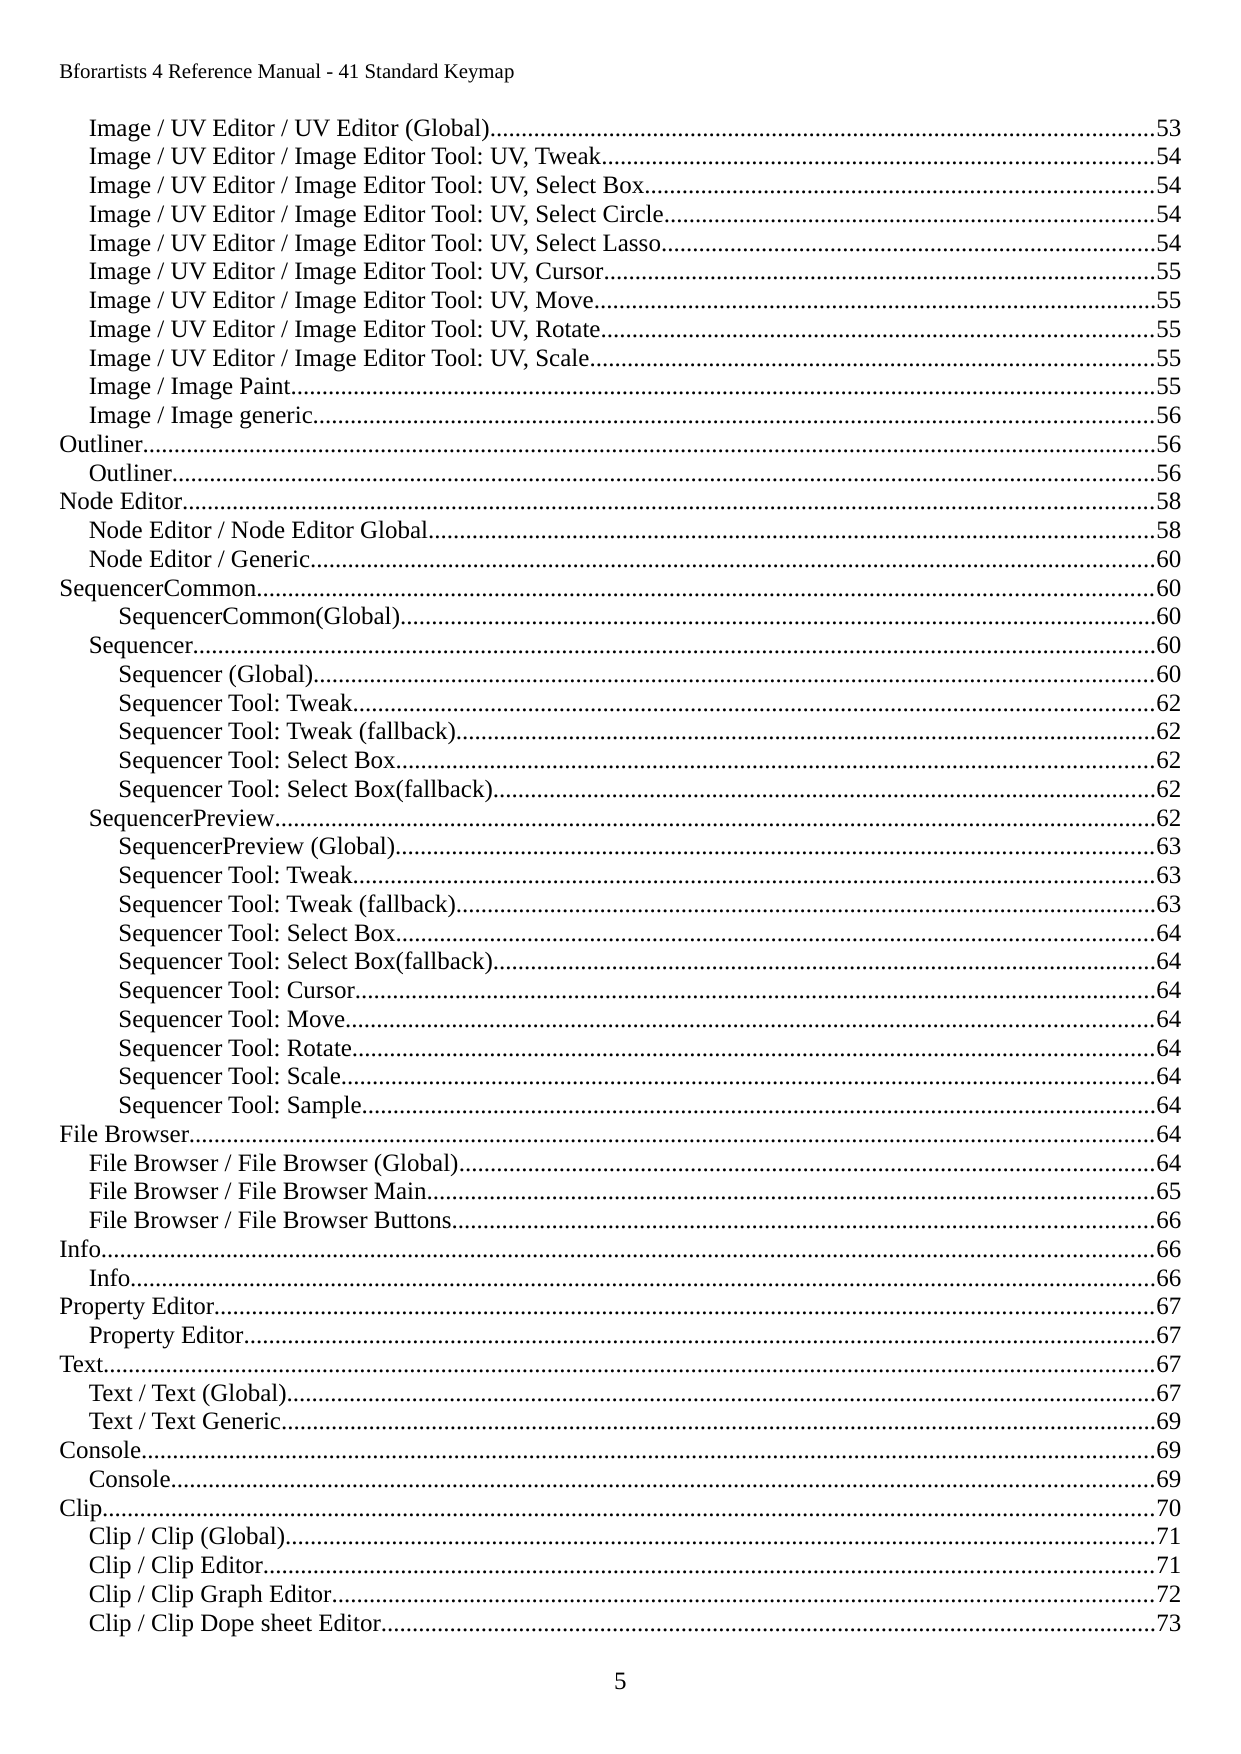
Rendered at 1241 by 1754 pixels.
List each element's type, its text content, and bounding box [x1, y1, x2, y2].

text SequencerCommon(Global) 60 [118, 601, 1181, 630]
text SequencerPreview 62 [88, 803, 1181, 831]
text Image / UV Editor / Image Editor Tool: UV, Tweak 54 [88, 141, 1181, 170]
text Console 69 [59, 1435, 1181, 1464]
text File Browser 64 [59, 1119, 1181, 1148]
text Outliner 56 [88, 458, 1181, 486]
text Image / UV Editor / UV Editor (Global) 53 [88, 113, 1181, 141]
text File Browser / File Browser Buttons 66 [88, 1205, 1181, 1234]
text Sequencer Tool: Select Box(fallback) 62 [118, 774, 1181, 803]
text Outliner 56 [59, 429, 1181, 458]
text Text / Text (Global) 67 [88, 1378, 1181, 1406]
text Node Editor / Node Editor Global 58 [88, 515, 1181, 544]
text File Browser / File Browser (Global) 64 [88, 1148, 1181, 1176]
text Sequencer Tool: Select Box 64 [118, 918, 1181, 946]
text Node Editor 58 [59, 486, 1181, 515]
text Clip / Clip Graph Editor 72 [88, 1579, 1181, 1608]
text Image / Image Paint 55 [88, 371, 1181, 400]
text Text / Text Generic 69 [88, 1406, 1181, 1435]
text Node Editor / Generic 60 [88, 544, 1181, 573]
text Image / UV Editor / Image Editor Tool: UV, Rotate 55 [88, 314, 1181, 343]
text Image / UV Editor / Image Editor Tool: UV, Move 55 [88, 285, 1181, 314]
text Property Editor 67 [88, 1320, 1181, 1349]
text Sequencer Tool: Tweak 62 [118, 688, 1181, 716]
text Info 66 [88, 1263, 1181, 1291]
text Clip / Clip Dope sheet Editor 73 [88, 1608, 1181, 1636]
text SequencerCommon 60 [59, 573, 1181, 601]
text Image / UV Editor / Image Editor Tool: UV, Cursor 55 [88, 256, 1181, 285]
text Image / Image generic 56 [88, 400, 1181, 429]
text Sequencer Tool: Tweak (fallback) 62 [118, 716, 1181, 745]
text Image / UV Editor / Image Editor Tool: UV, Scale 55 [88, 343, 1181, 371]
text Sequencer Tool: Rotate 64 [118, 1033, 1181, 1061]
text Sequencer Tool: Sample 64 [118, 1090, 1181, 1119]
text Sequencer 60 [88, 630, 1181, 659]
text Clip / Clip (Global) 71 [88, 1521, 1181, 1550]
text Image / UV Editor / Image Editor Tool: UV, Select Box 54 [88, 170, 1181, 199]
text Sequencer Tool: Scale 64 [118, 1061, 1181, 1090]
text Clip / Clip Editor 71 [88, 1550, 1181, 1579]
text Sequencer Tool: Move 64 [118, 1004, 1181, 1033]
text Console 69 [88, 1464, 1181, 1493]
text SequencerPreview (Global) 63 [118, 831, 1181, 860]
text Sequencer Tool: Tweak 63 [118, 860, 1181, 889]
text Sequencer (Global) 60 [118, 659, 1181, 688]
text Sequencer Tool: Select Box 62 [118, 745, 1181, 774]
text Text 67 [59, 1349, 1181, 1378]
text Clip 70 [59, 1493, 1181, 1521]
text Sequencer Tool: Cursor 64 [118, 975, 1181, 1004]
text Property Editor 67 [59, 1291, 1181, 1320]
text Sequencer Tool: Tweak (fallback) 63 [118, 889, 1181, 918]
text Image / UV Editor / Image Editor Tool: UV, Select Lasso 54 [88, 228, 1181, 256]
text Sequencer Tool: Select Box(fallback) 64 [118, 946, 1181, 975]
text Image / UV Editor / Image Editor Tool: UV, Select Circle 54 [88, 199, 1181, 228]
text Info 66 [59, 1234, 1181, 1263]
text File Browser / File Browser Main 65 [88, 1176, 1181, 1205]
